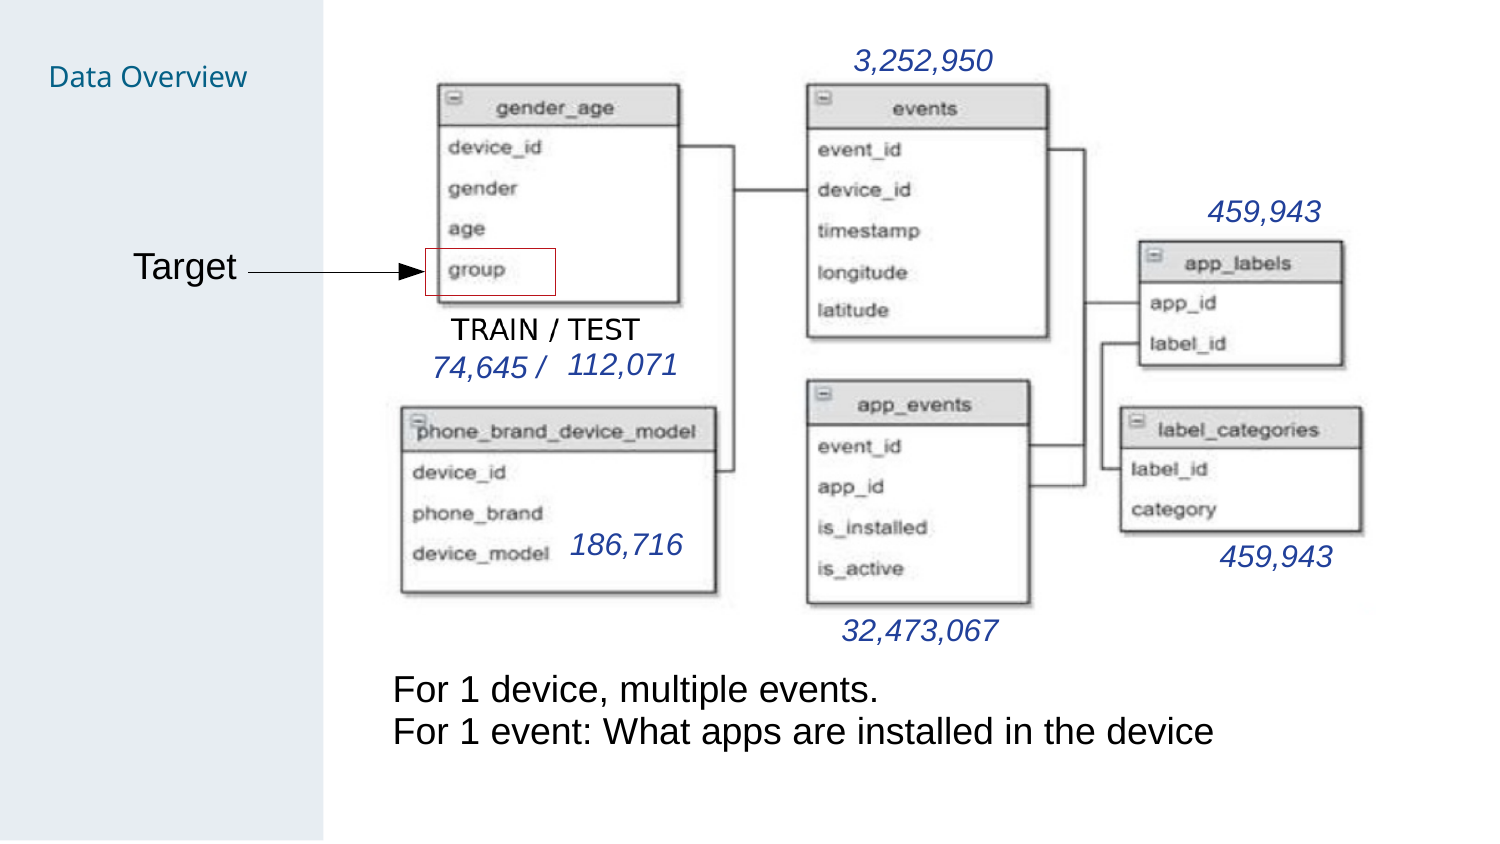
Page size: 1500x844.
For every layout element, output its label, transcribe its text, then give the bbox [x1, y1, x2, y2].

text_box Target [118, 238, 252, 296]
text_box 459,943 [1204, 531, 1418, 582]
text_box 3,252,950 [838, 35, 1052, 85]
text_box 32,473,067 [826, 605, 1040, 656]
text_box 459,943 [1192, 186, 1406, 237]
text_box [0, 0, 324, 841]
text_box 186,716 [555, 519, 711, 570]
text_box 74,645 / [417, 342, 552, 393]
picture [426, 249, 555, 295]
text_box Data Overview [33, 50, 292, 101]
text_box 112,071 [552, 340, 709, 425]
picture [377, 63, 1376, 615]
text_box For 1 device, multiple events. For 1 event: What apps are installed in the device [377, 661, 1418, 761]
